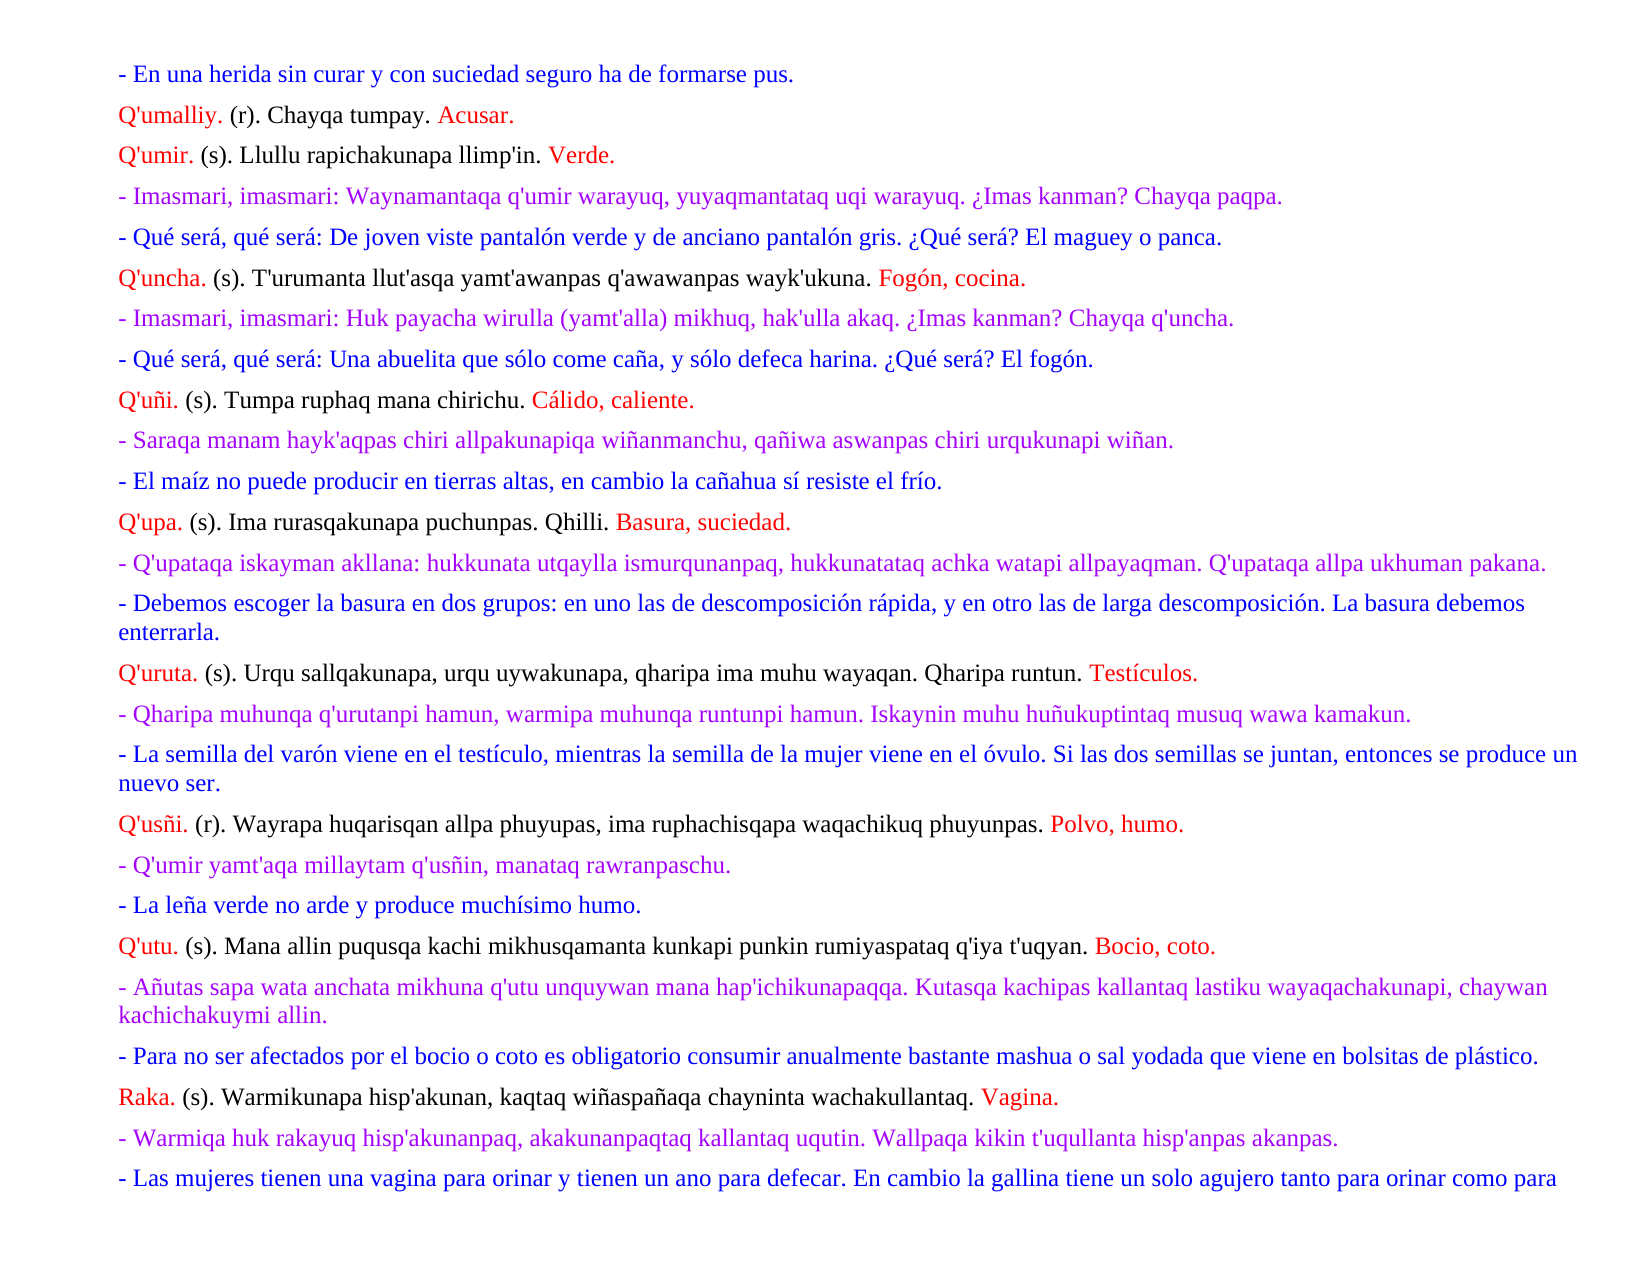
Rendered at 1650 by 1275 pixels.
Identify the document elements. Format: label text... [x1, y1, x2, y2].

text - La leña verde no arde y produce muchísimo humo. [118, 890, 1591, 919]
text - Añutas sapa wata anchata mikhuna q'utu unquywan mana hap'ichikunapaqqa. Kutasqa kachipas kallantaq lastiku wayaqachakunapi, chaywan kachichakuymi allin. [118, 972, 1591, 1029]
text Q'usñi. (r). Wayrapa huqarisqan allpa phuyupas, ima ruphachisqapa waqachikuq phuyunpas. Polvo, humo. [118, 809, 1591, 838]
text - Las mujeres tienen una vagina para orinar y tienen un ano para defecar. En cambio la gallina tiene un solo agujero tanto para orinar como para [118, 1163, 1591, 1192]
text Q'umir. (s). Llullu rapichakunapa llimp'in. Verde. [118, 141, 1591, 169]
text - Imasmari, imasmari: Huk payacha wirulla (yamt'alla) mikhuq, hak'ulla akaq. ¿Imas kanman? Chayqa q'uncha. [118, 303, 1591, 332]
text - Debemos escoger la basura en dos grupos: en uno las de descomposición rápida, y en otro las de larga descomposición. La basura debemos enterrarla. [118, 588, 1591, 646]
text Q'uruta. (s). Urqu sallqakunapa, urqu uywakunapa, qharipa ima muhu wayaqan. Qharipa runtun. Testículos. [118, 658, 1591, 687]
text - Q'umir yamt'aqa millaytam q'usñin, manataq rawranpaschu. [118, 850, 1591, 878]
text - Qharipa muhunqa q'urutanpi hamun, warmipa muhunqa runtunpi hamun. Iskaynin muhu huñukuptintaq musuq wawa kamakun. [118, 699, 1591, 727]
text - Qué será, qué será: Una abuelita que sólo come caña, y sólo defeca harina. ¿Qué será? El fogón. [118, 344, 1591, 373]
text - Qué será, qué será: De joven viste pantalón verde y de anciano pantalón gris. ¿Qué será? El maguey o panca. [118, 222, 1591, 251]
text - En una herida sin curar y con suciedad seguro ha de formarse pus. [118, 59, 1591, 88]
text - El maíz no puede producir en tierras altas, en cambio la cañahua sí resiste el frío. [118, 466, 1591, 495]
text - Saraqa manam hayk'aqpas chiri allpakunapiqa wiñanmanchu, qañiwa aswanpas chiri urqukunapi wiñan. [118, 426, 1591, 454]
text Q'upa. (s). Ima rurasqakunapa puchunpas. Qhilli. Basura, suciedad. [118, 507, 1591, 536]
text Q'utu. (s). Mana allin puqusqa kachi mikhusqamanta kunkapi punkin rumiyaspataq q'iya t'uqyan. Bocio, coto. [118, 931, 1591, 960]
text - Imasmari, imasmari: Waynamantaqa q'umir warayuq, yuyaqmantataq uqi warayuq. ¿Imas kanman? Chayqa paqpa. [118, 181, 1591, 210]
text Q'umalliy. (r). Chayqa tumpay. Acusar. [118, 100, 1591, 128]
text - La semilla del varón viene en el testículo, mientras la semilla de la mujer viene en el óvulo. Si las dos semillas se juntan, entonces se produce un nuevo ser. [118, 739, 1591, 797]
text Raka. (s). Warmikunapa hisp'akunan, kaqtaq wiñaspañaqa chayninta wachakullantaq. Vagina. [118, 1082, 1591, 1111]
text - Q'upataqa iskayman akllana: hukkunata utqaylla ismurqunanpaq, hukkunatataq achka watapi allpayaqman. Q'upataqa allpa ukhuman pakana. [118, 548, 1591, 577]
text Q'uncha. (s). T'urumanta llut'asqa yamt'awanpas q'awawanpas wayk'ukuna. Fogón, cocina. [118, 263, 1591, 291]
text - Para no ser afectados por el bocio o coto es obligatorio consumir anualmente bastante mashua o sal yodada que viene en bolsitas de plástico. [118, 1041, 1591, 1070]
text Q'uñi. (s). Tumpa ruphaq mana chirichu. Cálido, caliente. [118, 385, 1591, 414]
text - Warmiqa huk rakayuq hisp'akunanpaq, akakunanpaqtaq kallantaq uqutin. Wallpaqa kikin t'uqullanta hisp'anpas akanpas. [118, 1123, 1591, 1152]
